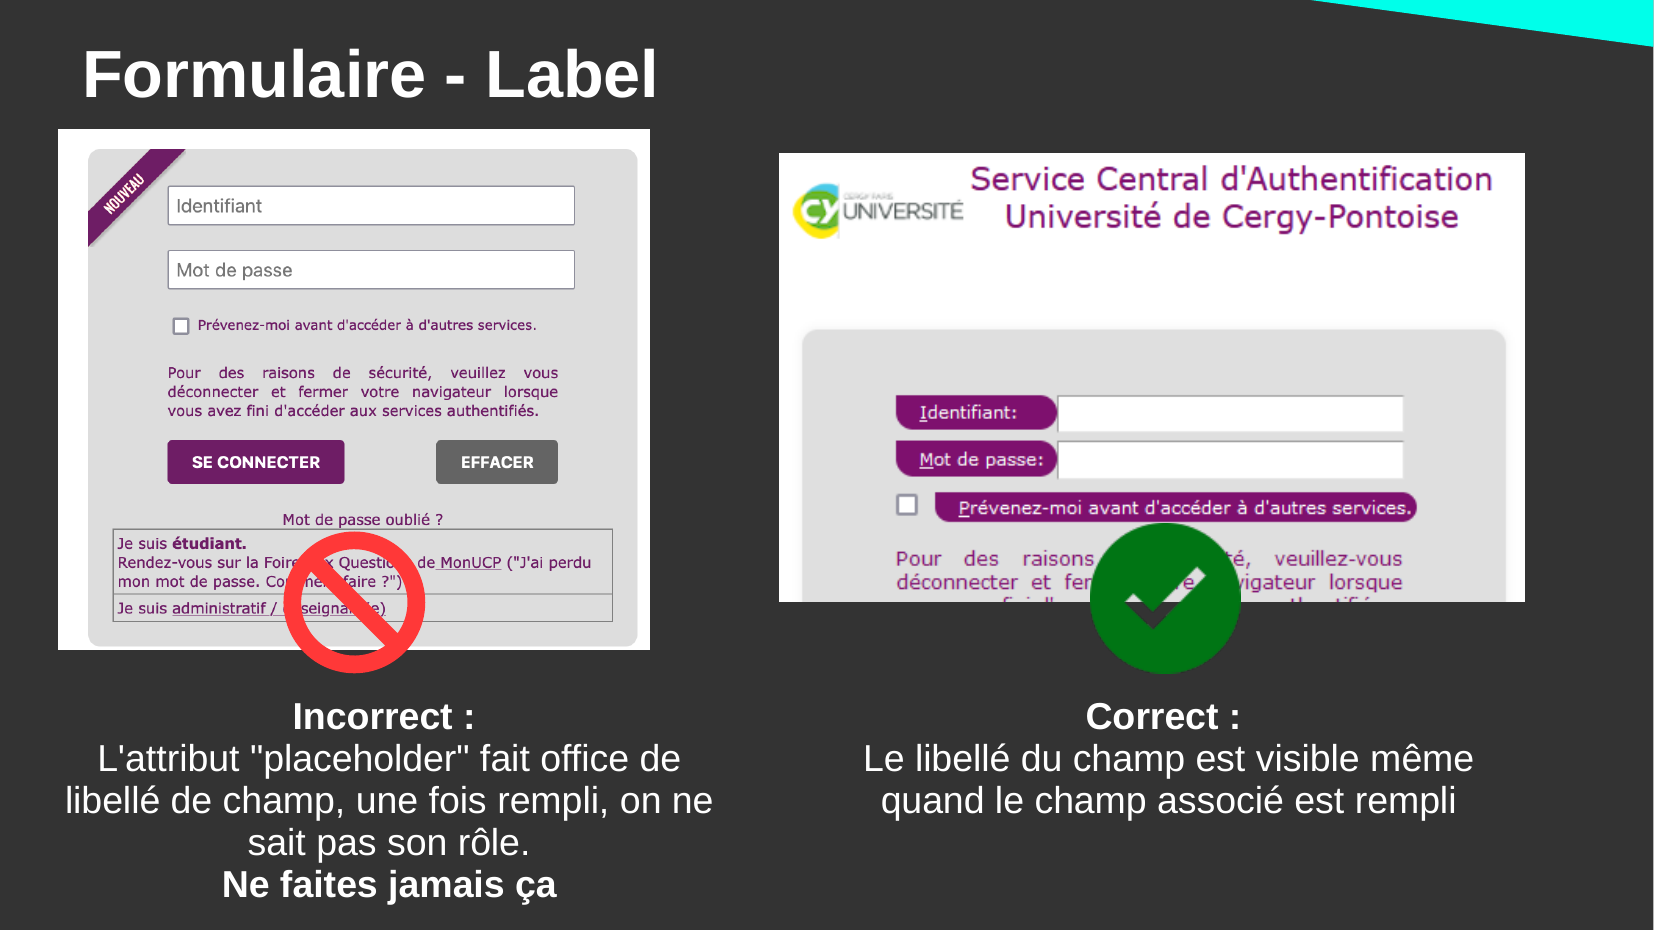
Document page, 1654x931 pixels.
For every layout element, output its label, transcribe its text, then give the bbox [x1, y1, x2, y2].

picture [325, 550, 407, 632]
text_box Correct : Le libellé du champ est visible même quand le champ associé est rempli [814, 688, 1524, 830]
text_box [1310, 0, 1654, 47]
title Formulaire - Label [82, 37, 1571, 114]
picture [779, 153, 1525, 674]
text_box Incorrect : L'attribut "placeholder" fait office de libellé de champ, une fois rempli, on ne sait pas son rôle. Ne faites jamais ça [34, 688, 745, 914]
picture [58, 129, 650, 650]
picture [302, 573, 384, 650]
text_box [283, 531, 426, 674]
